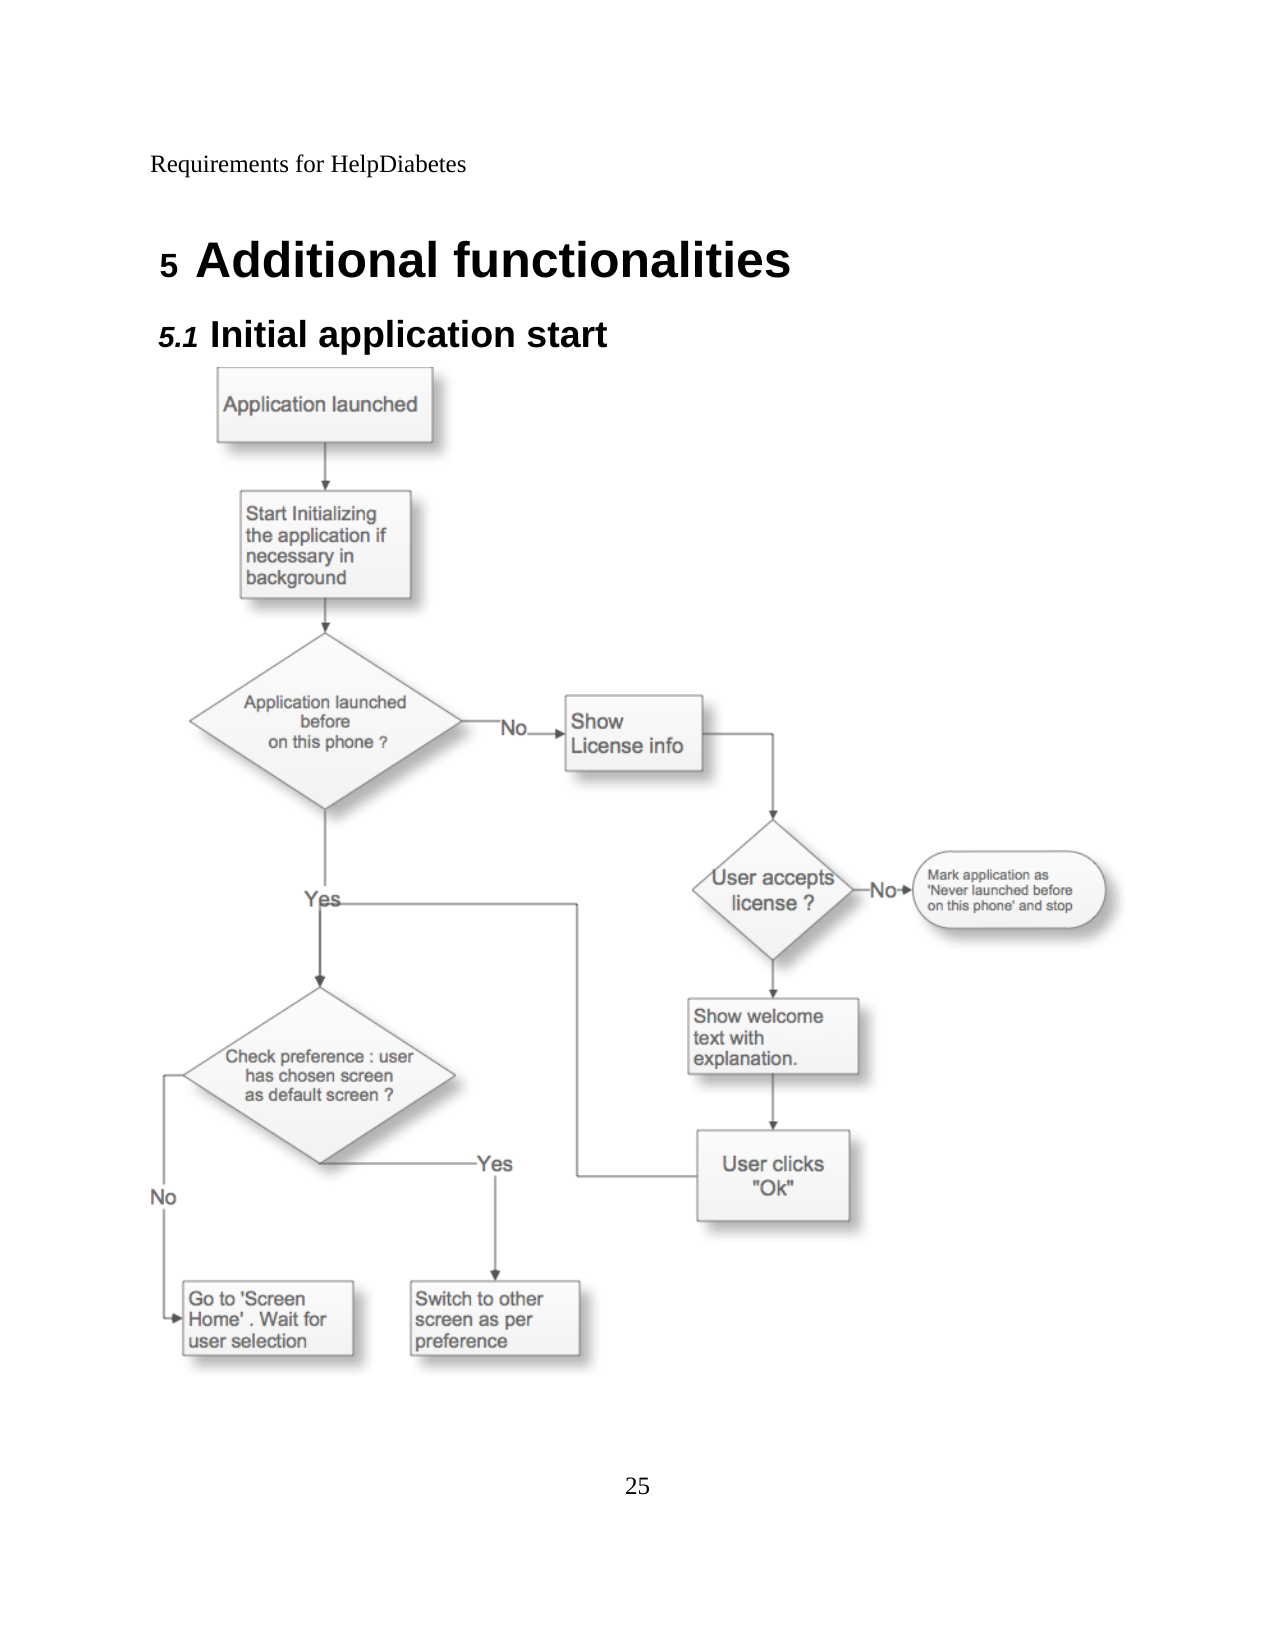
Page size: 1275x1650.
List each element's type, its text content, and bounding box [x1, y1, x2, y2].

subtitle Additional functionalities [150, 232, 1125, 288]
subtitle Initial application start [150, 313, 1125, 355]
picture [150, 367, 1125, 1376]
